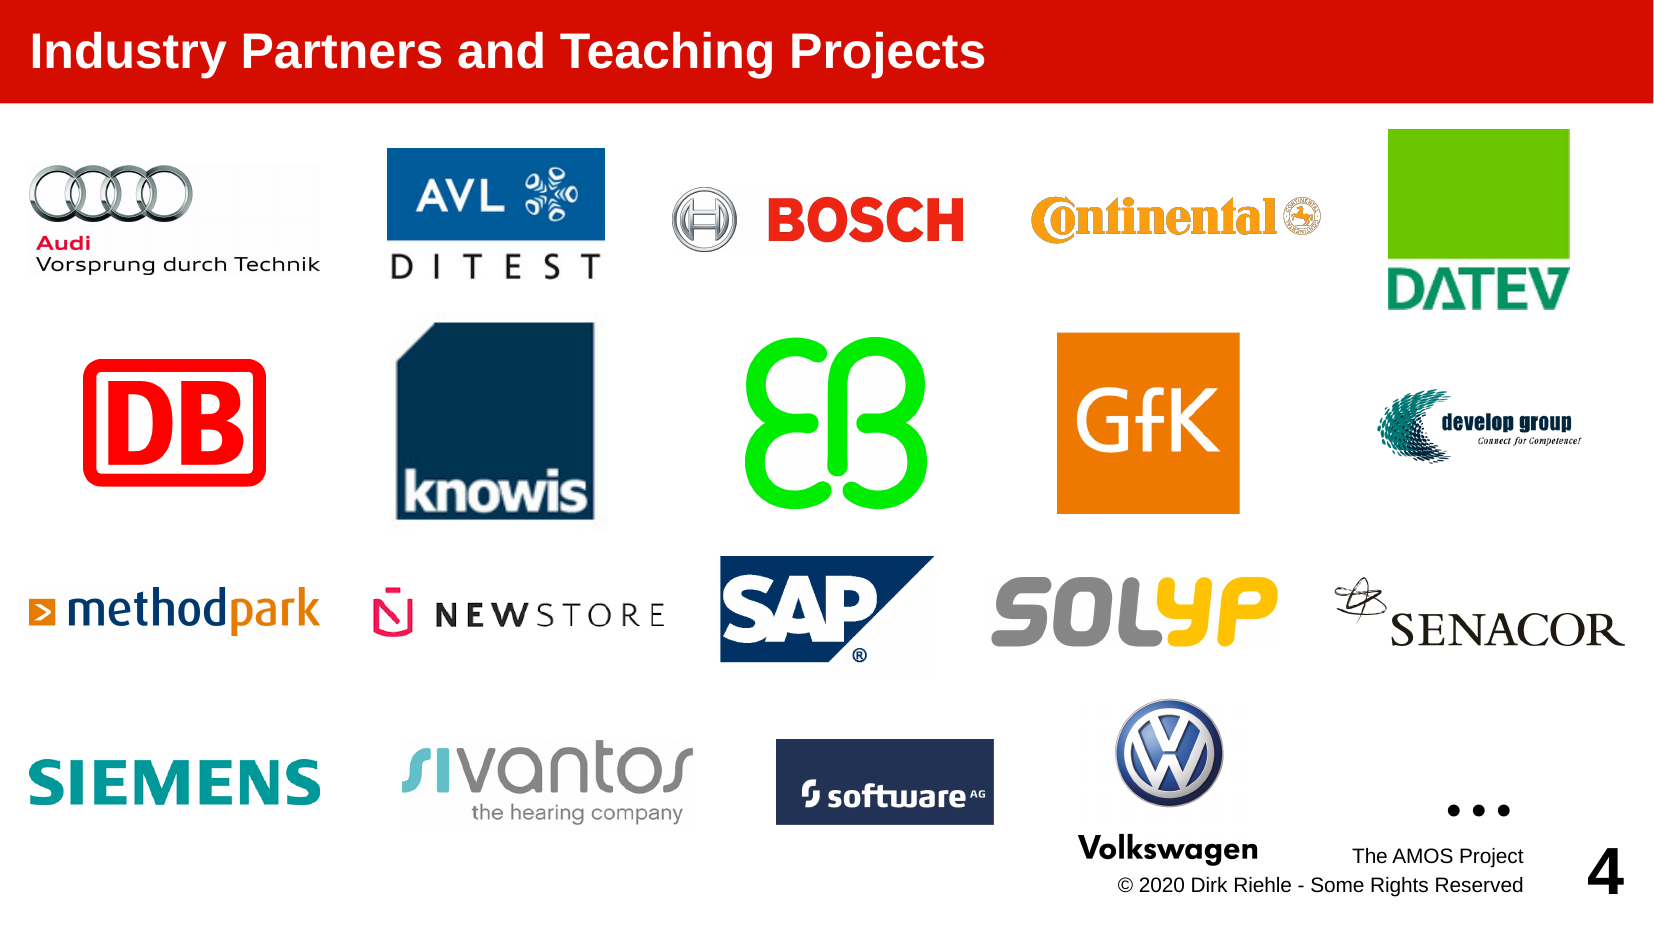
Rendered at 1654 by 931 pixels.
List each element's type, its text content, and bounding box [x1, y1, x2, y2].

picture [745, 337, 927, 509]
picture [1370, 371, 1588, 481]
picture [989, 575, 1280, 649]
picture [718, 548, 936, 676]
picture [1388, 129, 1570, 310]
text_box ... [1341, 691, 1617, 873]
picture [389, 312, 608, 531]
picture [1076, 698, 1258, 866]
picture [29, 587, 320, 636]
title Industry Partners and Teaching Projects [0, 0, 1654, 104]
picture [402, 740, 693, 825]
picture [672, 187, 963, 253]
picture [387, 148, 605, 292]
picture [83, 359, 266, 487]
picture [29, 165, 320, 275]
picture [1334, 577, 1625, 646]
picture [776, 739, 994, 826]
picture [29, 759, 320, 806]
picture [1057, 332, 1240, 514]
picture [1030, 195, 1321, 244]
picture [373, 587, 664, 637]
